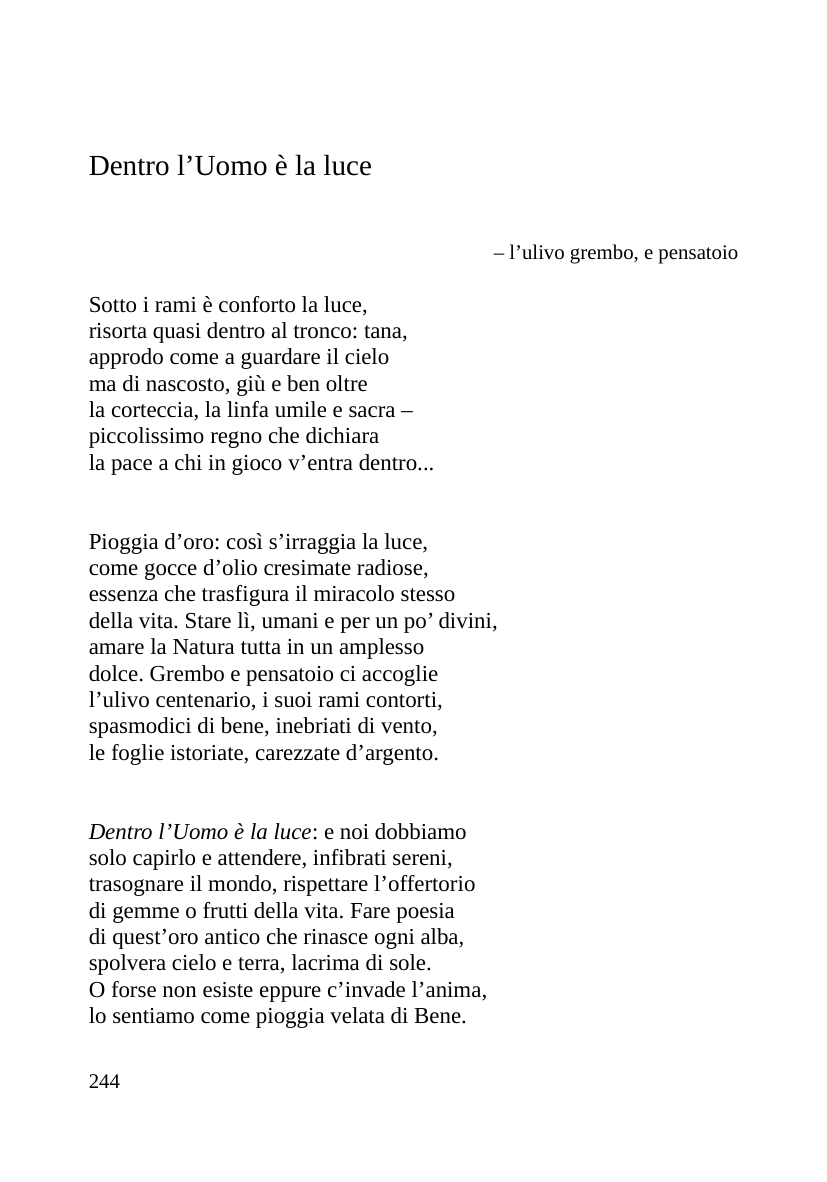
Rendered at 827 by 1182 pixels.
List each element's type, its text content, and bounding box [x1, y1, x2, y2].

text Dentro l’Uomo è la luce [88, 148, 738, 181]
text O forse non esiste eppure c’invade l’anima, [88, 976, 738, 1002]
text spasmodici di bene, inebriati di vento, [88, 712, 738, 739]
text della vita. Stare lì, umani e per un po’ divini, [88, 607, 738, 633]
text l’ulivo centenario, i suoi rami contorti, [88, 686, 738, 712]
text trasognare il mondo, rispettare l’offertorio [88, 870, 738, 897]
text di gemme o frutti della vita. Fare poesia [88, 897, 738, 923]
text essenza che trasfigura il miracolo stesso [88, 581, 738, 607]
text piccolissimo regno che dichiara [88, 422, 738, 449]
text ma di nascosto, giù e ben oltre [88, 370, 738, 396]
text le foglie istoriate, carezzate d’argento. [88, 739, 738, 765]
text la corteccia, la linfa umile e sacra – [88, 396, 738, 422]
text solo capirlo e attendere, infibrati sereni, [88, 844, 738, 870]
text di quest’oro antico che rinasce ogni alba, [88, 923, 738, 949]
text risorta quasi dentro al tronco: tana, [88, 317, 738, 343]
text amare la Natura tutta in un amplesso [88, 633, 738, 659]
text approdo come a guardare il cielo [88, 343, 738, 370]
text spolvera cielo e terra, lacrima di sole. [88, 949, 738, 976]
text lo sentiamo come pioggia velata di Bene. [88, 1002, 738, 1028]
text come gocce d’olio cresimate radiose, [88, 554, 738, 581]
text Dentro l’Uomo è la luce: e noi dobbiamo [88, 818, 738, 844]
text – l’ulivo grembo, e pensatoio [88, 240, 738, 264]
text Pioggia d’oro: così s’irraggia la luce, [88, 528, 738, 554]
text la pace a chi in gioco v’entra dentro... [88, 449, 738, 475]
text dolce. Grembo e pensatoio ci accoglie [88, 659, 738, 686]
text Sotto i rami è conforto la luce, [88, 291, 738, 317]
